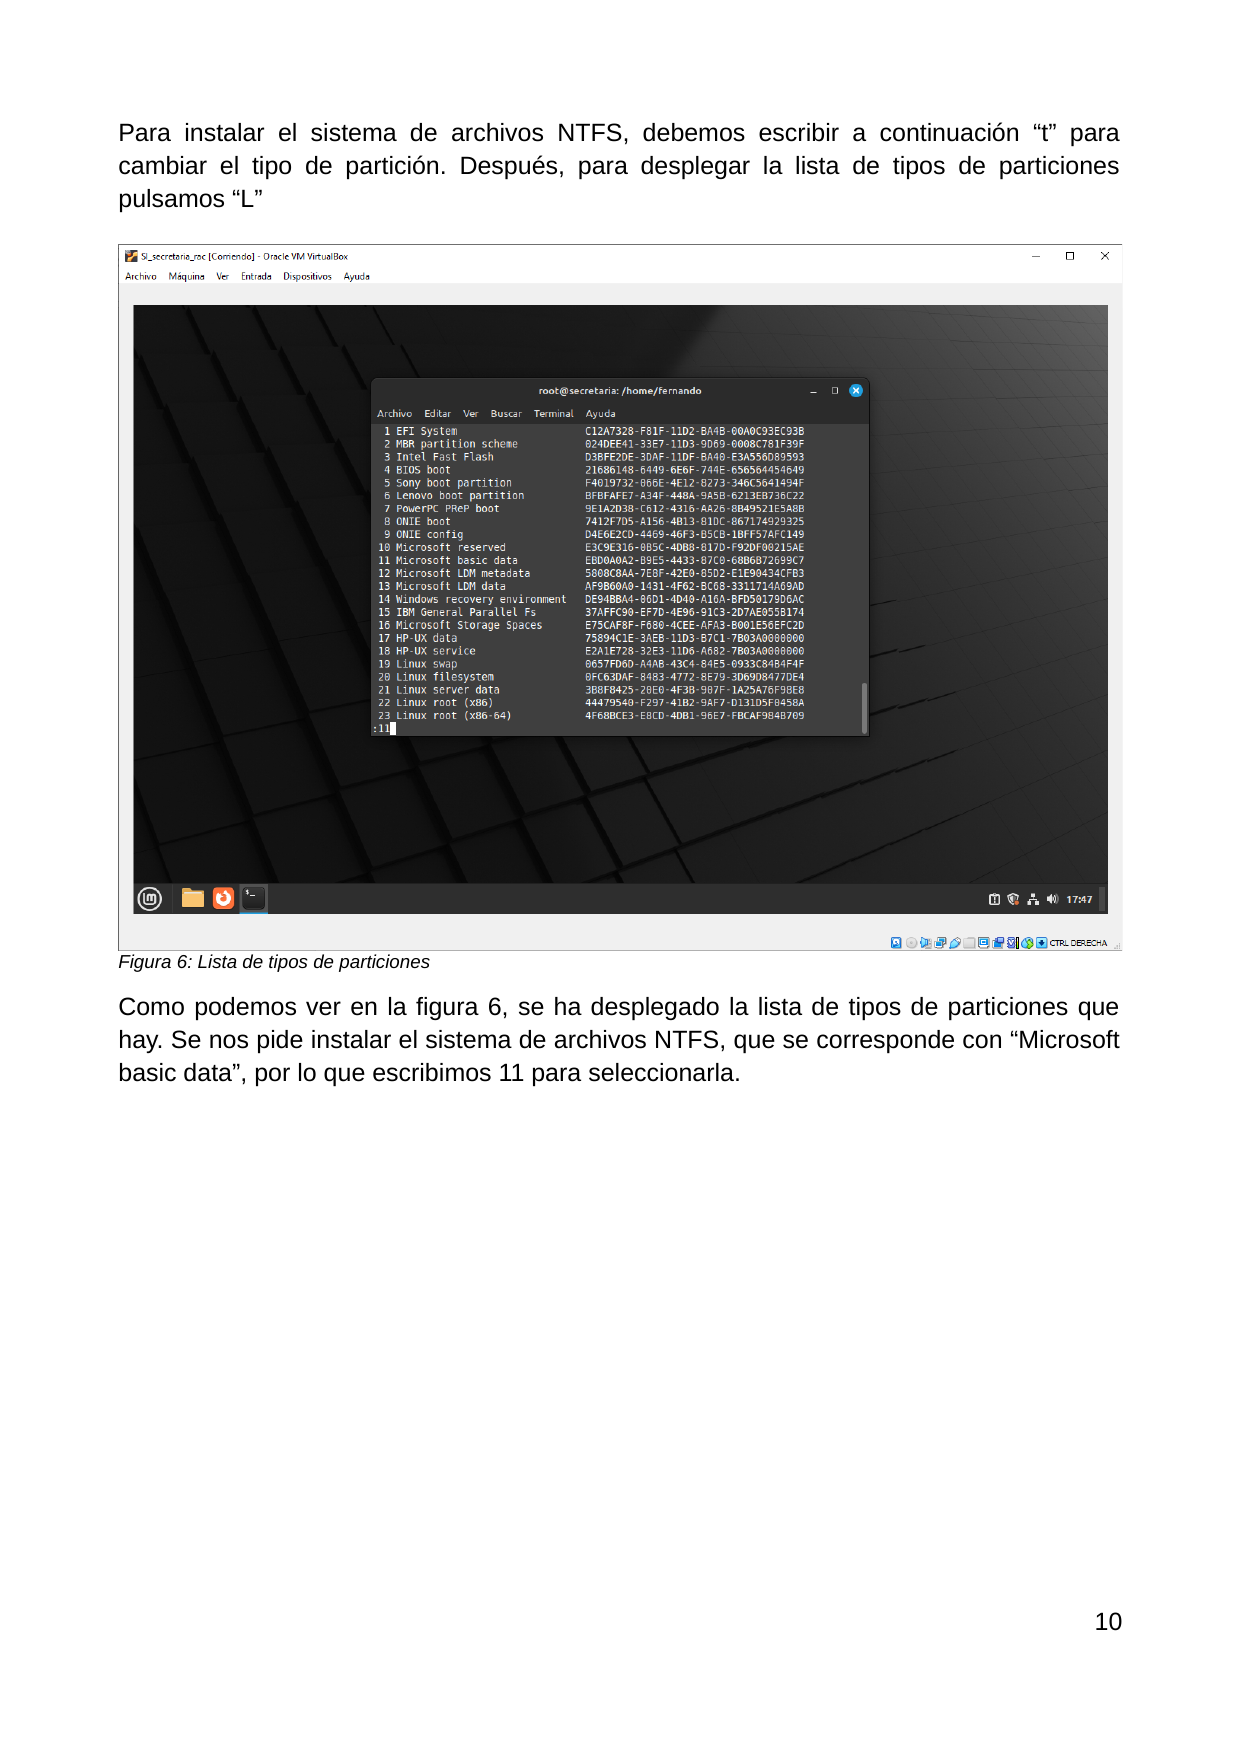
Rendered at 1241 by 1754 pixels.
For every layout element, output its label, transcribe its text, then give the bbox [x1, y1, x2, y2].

text Como podemos ver en la figura 6, se ha desplegado la lista de tipos de particiones que hay. Se nos pide instalar el sistema de archivos NTFS, que se corresponde con “Microsoft basic data”, por lo que escribimos 11 para seleccionarla. [118, 992, 1122, 1086]
text Para instalar el sistema de archivos NTFS, debemos escribir a continuación “t” para cambiar el tipo de partición. Después, para desplegar la lista de tipos de particiones pulsamos “L” [118, 118, 1122, 213]
picture [118, 244, 1123, 951]
text Figura 6: Lista de tipos de particiones [118, 951, 1122, 973]
